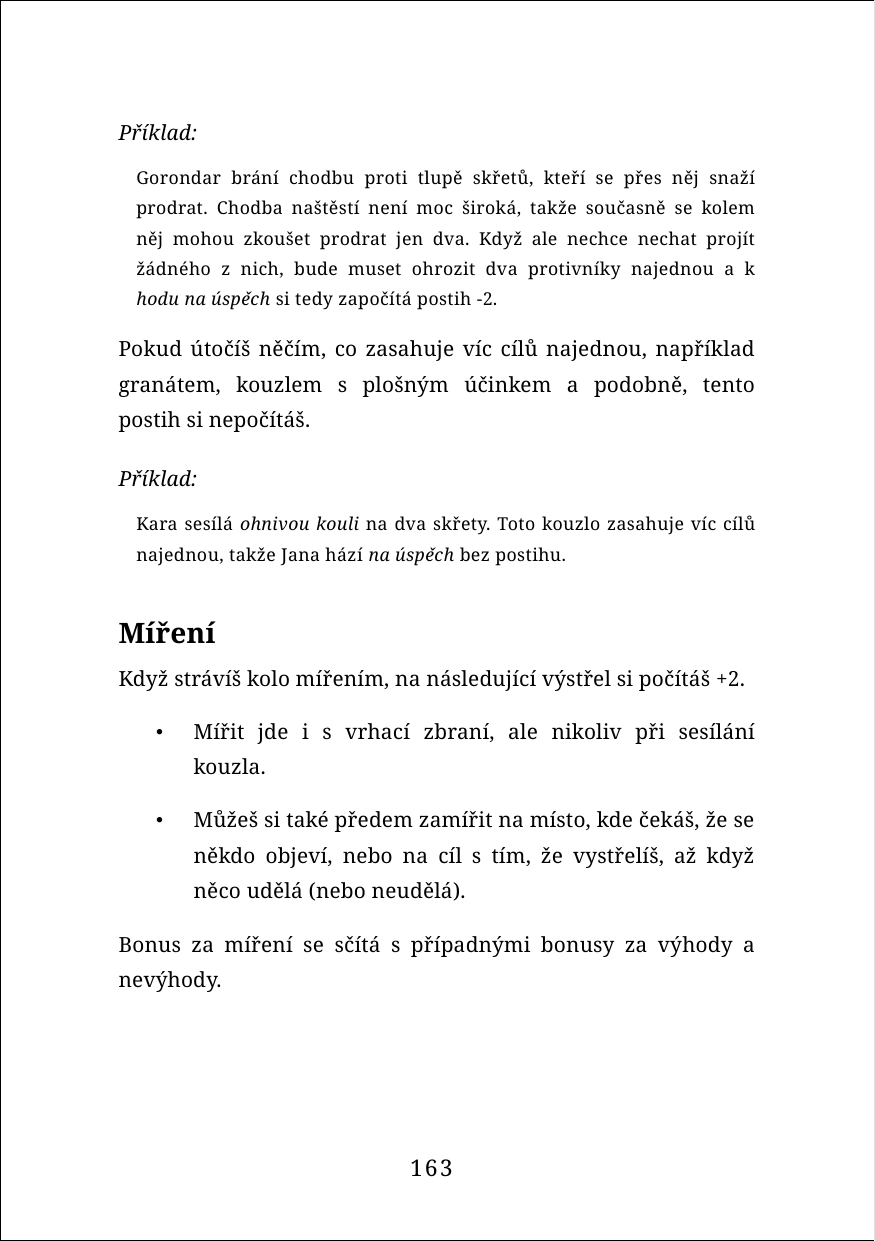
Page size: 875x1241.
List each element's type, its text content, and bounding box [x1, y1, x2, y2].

list Můžeš si také předem zamířit na místo, kde čekáš, že se někdo objeví, nebo na cíl s tím, že vystřelíš, až když něco udělá (nebo neudělá). [156, 806, 756, 905]
text Gorondar brání chodbu proti tlupě skřetů, kteří se přes něj snaží prodrat. Chodba naštěstí není moc široká, takže současně se kolem něj mohou zkoušet prodrat jen dva. Když ale nechce nechat projít žádného z nich, bude muset ohrozit dva protivníky najednou a k hodu na úspěch si tedy započítá postih -2. [136, 166, 756, 311]
text Když strávíš kolo mířením, na následující výstřel si počítáš +2. [118, 664, 756, 692]
text Kara sesílá ohnivou kouli na dva skřety. Toto kouzlo zasahuje víc cílů najednou, takže Jana hází na úspěch bez postihu. [136, 512, 756, 566]
text Příklad: [118, 464, 756, 493]
text Příklad: [118, 118, 756, 147]
subtitle Míření [118, 613, 756, 652]
list Mířit jde i s vrhací zbraní, ale nikoliv při sesílání kouzla. [156, 717, 756, 781]
text Bonus za míření se sčítá s případnými bonusy za výhody a nevýhody. [118, 930, 756, 994]
text Pokud útočíš něčím, co zasahuje víc cílů najednou, například granátem, kouzlem s plošným účinkem a podobně, tento postih si nepočítáš. [118, 334, 756, 434]
